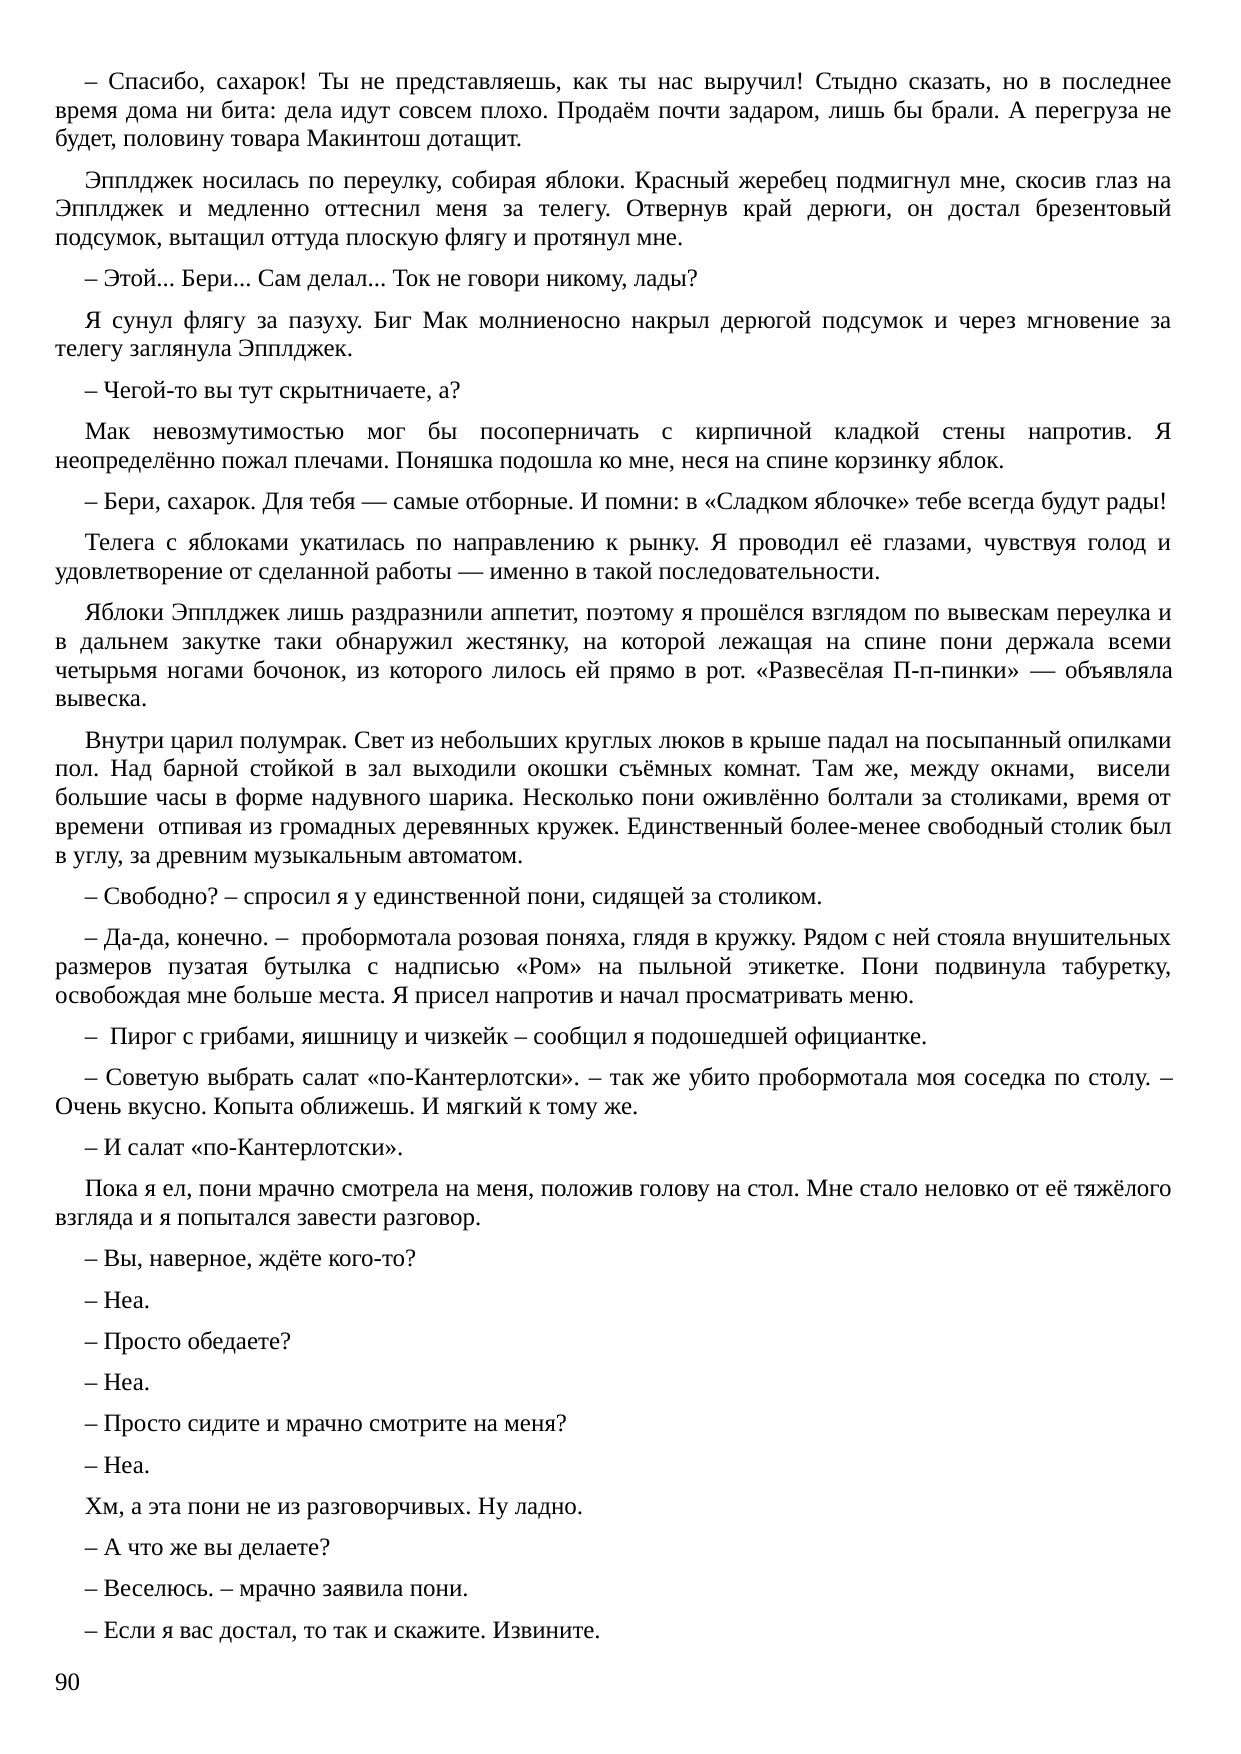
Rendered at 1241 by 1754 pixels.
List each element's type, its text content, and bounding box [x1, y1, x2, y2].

text – Веселюсь. – мрачно заявила пони. [55, 1573, 1173, 1602]
text – Да-да, конечно. – пробормотала розовая поняха, глядя в кружку. Рядом с ней стояла внушительных размеров пузатая бутылка с надписью «Ром» на пыльной этикетке. Пони подвинула табуретку, освобождая мне больше места. Я присел напротив и начал просматривать меню. [55, 922, 1173, 1008]
text Внутри царил полумрак. Свет из небольших круглых люков в крыше падал на посыпанный опилками пол. Над барной стойкой в зал выходили окошки съёмных комнат. Там же, между окнами, висели большие часы в форме надувного шарика. Несколько пони оживлённо болтали за столиками, время от времени отпивая из громадных деревянных кружек. Единственный более-менее свободный столик был в углу, за древним музыкальным автоматом. [55, 725, 1173, 868]
text Хм, а эта пони не из разговорчивых. Ну ладно. [55, 1491, 1173, 1520]
text – Пирог с грибами, яишницу и чизкейк – сообщил я подошедшей официантке. [55, 1021, 1173, 1050]
text – Неа. [55, 1285, 1173, 1313]
text – Этой... Бери... Сам делал... Ток не говори никому, лады? [55, 263, 1173, 292]
text – Советую выбрать салат «по-Кантерлотски». – так же убито пробормотала моя соседка по столу. – Очень вкусно. Копыта оближешь. И мягкий к тому же. [55, 1062, 1173, 1120]
text – А что же вы делаете? [55, 1532, 1173, 1561]
text Яблоки Эпплджек лишь раздразнили аппетит, поэтому я прошёлся взглядом по вывескам переулка и в дальнем закутке таки обнаружил жестянку, на которой лежащая на спине пони держала всеми четырьмя ногами бочонок, из которого лилось ей прямо в рот. «Развесёлая П-п-пинки» — объявляла вывеска. [55, 597, 1173, 712]
text Мак невозмутимостью мог бы посоперничать с кирпичной кладкой стены напротив. Я неопределённо пожал плечами. Поняшка подошла ко мне, неся на спине корзинку яблок. [55, 416, 1173, 473]
text – Просто сидите и мрачно смотрите на меня? [55, 1408, 1173, 1437]
text Пока я ел, пони мрачно смотрела на меня, положив голову на стол. Мне стало неловко от её тяжёлого взгляда и я попытался завести разговор. [55, 1173, 1173, 1231]
text – Если я вас достал, то так и скажите. Извините. [55, 1615, 1173, 1643]
text – Чегой-то вы тут скрытничаете, а? [55, 375, 1173, 403]
text – И салат «по-Кантерлотски». [55, 1132, 1173, 1161]
text – Просто обедаете? [55, 1326, 1173, 1355]
text – Свободно? – спросил я у единственной пони, сидящей за столиком. [55, 881, 1173, 910]
text – Спасибо, сахарок! Ты не представляешь, как ты нас выручил! Стыдно сказать, но в последнее время дома ни бита: дела идут совсем плохо. Продаём почти задаром, лишь бы брали. А перегруза не будет, половину товара Макинтош дотащит. [55, 66, 1173, 152]
text – Вы, наверное, ждёте кого-то? [55, 1243, 1173, 1272]
text Телега с яблоками укатилась по направлению к рынку. Я проводил её глазами, чувствуя голод и удовлетворение от сделанной работы — именно в такой последовательности. [55, 527, 1173, 585]
text Эпплджек носилась по переулку, собирая яблоки. Красный жеребец подмигнул мне, скосив глаз на Эпплджек и медленно оттеснил меня за телегу. Отвернув край дерюги, он достал брезентовый подсумок, вытащил оттуда плоскую флягу и протянул мне. [55, 165, 1173, 251]
text – Неа. [55, 1367, 1173, 1396]
text – Бери, сахарок. Для тебя — самые отборные. И помни: в «Сладком яблочке» тебе всегда будут рады! [55, 486, 1173, 515]
text Я сунул флягу за пазуху. Биг Мак молниеносно накрыл дерюгой подсумок и через мгновение за телегу заглянула Эпплджек. [55, 305, 1173, 362]
text – Неа. [55, 1450, 1173, 1478]
